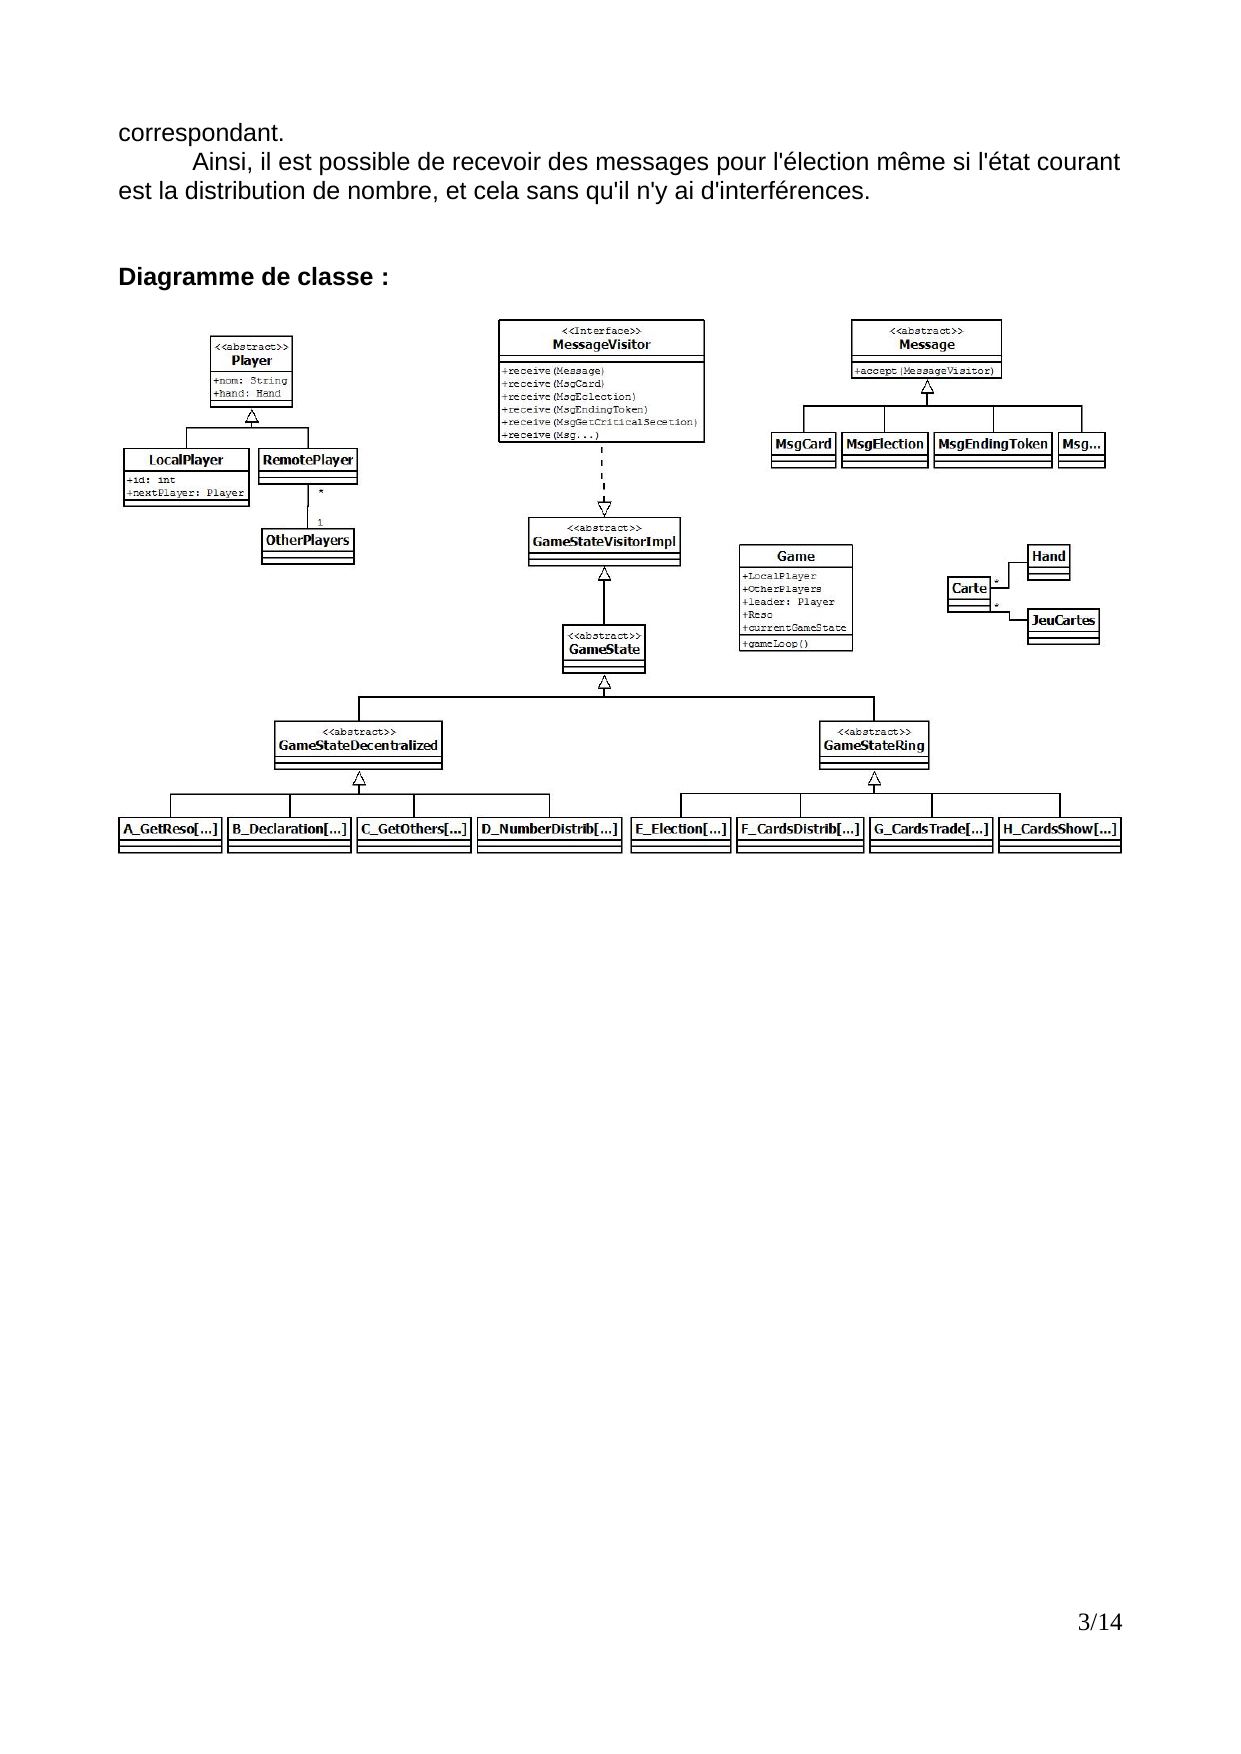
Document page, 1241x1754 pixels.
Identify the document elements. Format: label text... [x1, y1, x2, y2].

text correspondant. [118, 118, 1122, 147]
text Diagramme de classe : [118, 262, 1122, 291]
picture [118, 319, 1123, 854]
text Ainsi, il est possible de recevoir des messages pour l'élection même si l'état courant est la distribution de nombre, et cela sans qu'il n'y ai d'interférences. [118, 147, 1122, 204]
